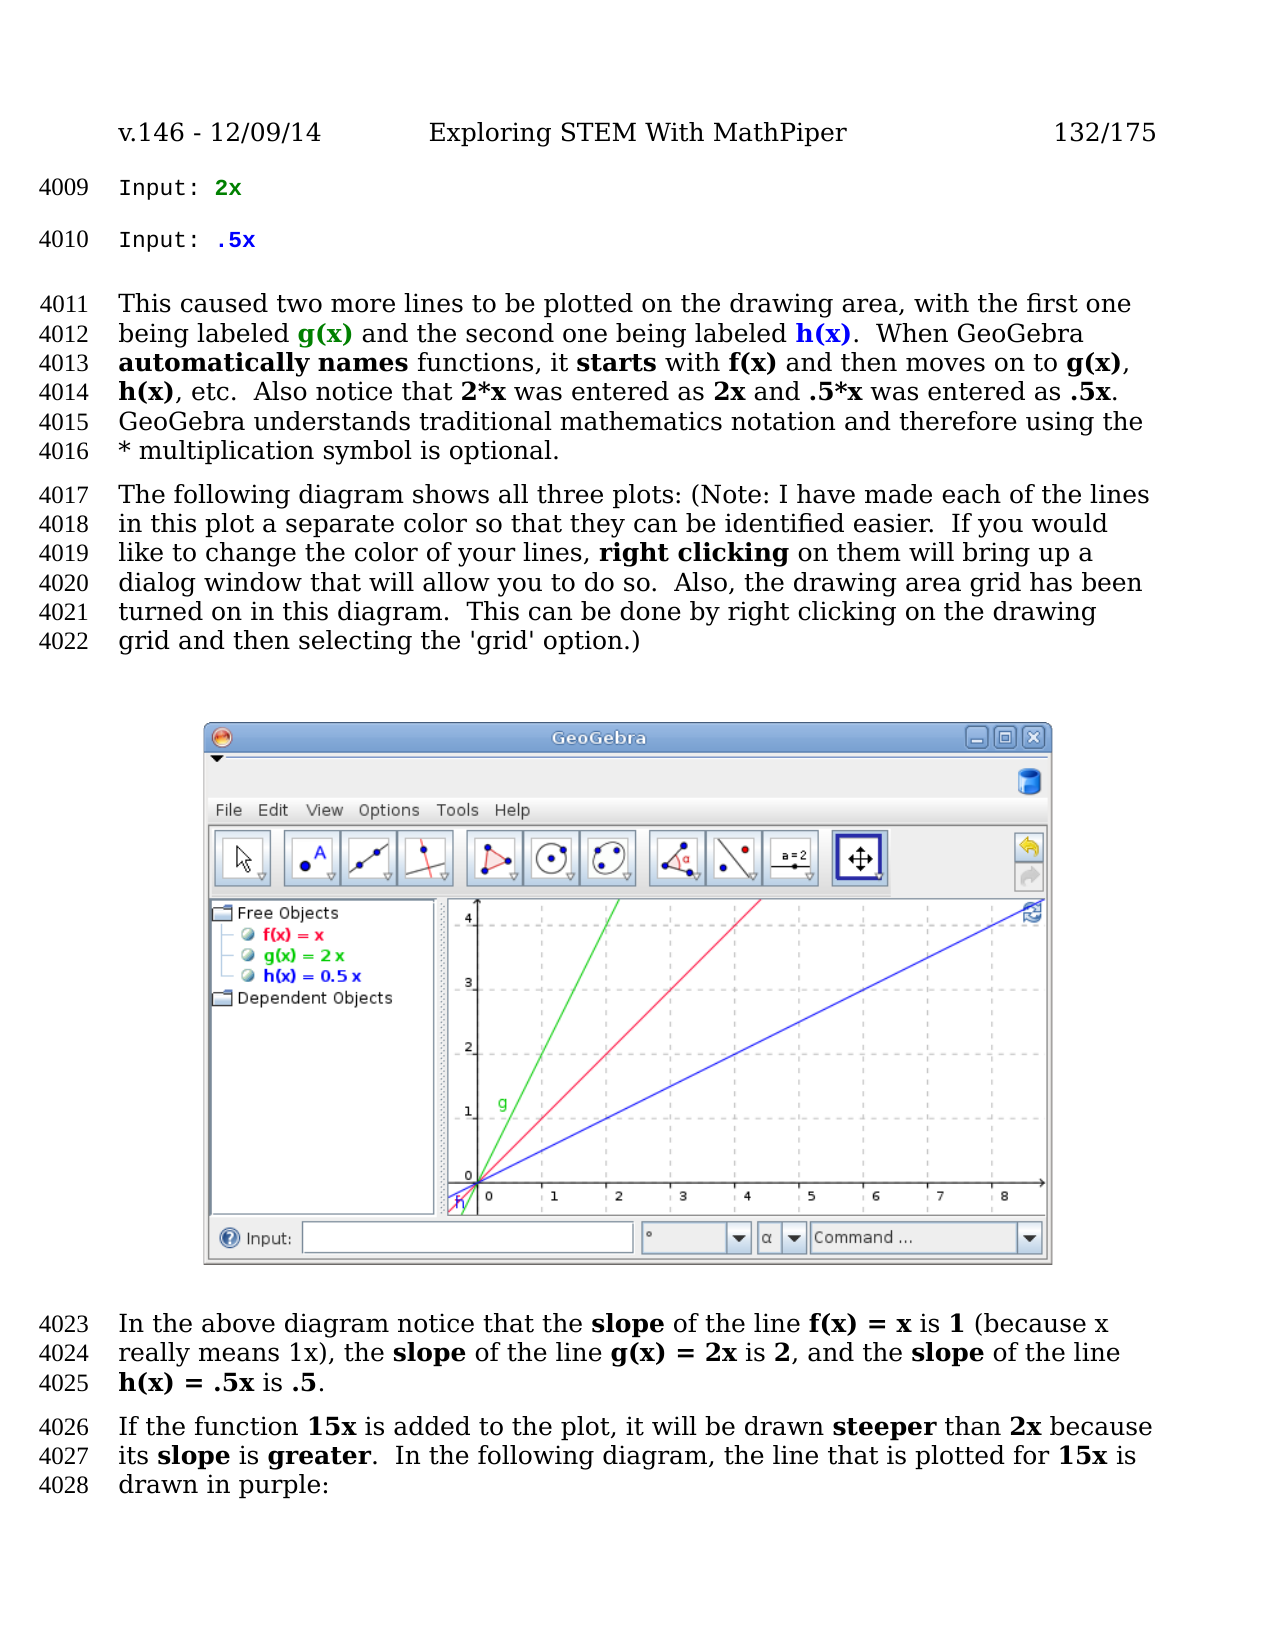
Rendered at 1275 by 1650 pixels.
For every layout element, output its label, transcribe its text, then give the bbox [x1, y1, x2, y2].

text This caused two more lines to be plotted on the drawing area, with the first one being labeled g(x) and the second one being labeled h(x). When GeoGebra automatically names functions, it starts with f(x) and then moves on to g(x), h(x), etc. Also notice that 2*x was entered as 2x and .5*x was entered as .5x. GeoGebra understands traditional mathematics notation and therefore using the * multiplication symbol is optional. [118, 289, 1157, 465]
text Input: 2x [118, 177, 1157, 203]
text In the above diagram notice that the slope of the line f(x) = x is 1 (because x really means 1x), the slope of the line g(x) = 2x is 2, and the slope of the line h(x) = .5x is .5. [118, 1309, 1157, 1397]
text If the function 15x is added to the plot, it will be drawn steeper than 2x because its slope is greater. In the following diagram, the line that is plotted for 15x is drawn in purple: [118, 1412, 1157, 1500]
picture [203, 722, 1053, 1265]
text The following diagram shows all three plots: (Note: I have made each of the lines in this plot a separate color so that they can be identified easier. If you would like to change the color of your lines, right clicking on them will bring up a dialog window that will allow you to do so. Also, the drawing area grid has been turned on in this diagram. This can be done by right clicking on the drawing grid and then selecting the 'grid' option.) [118, 480, 1157, 655]
text Input: .5x [118, 229, 1157, 254]
